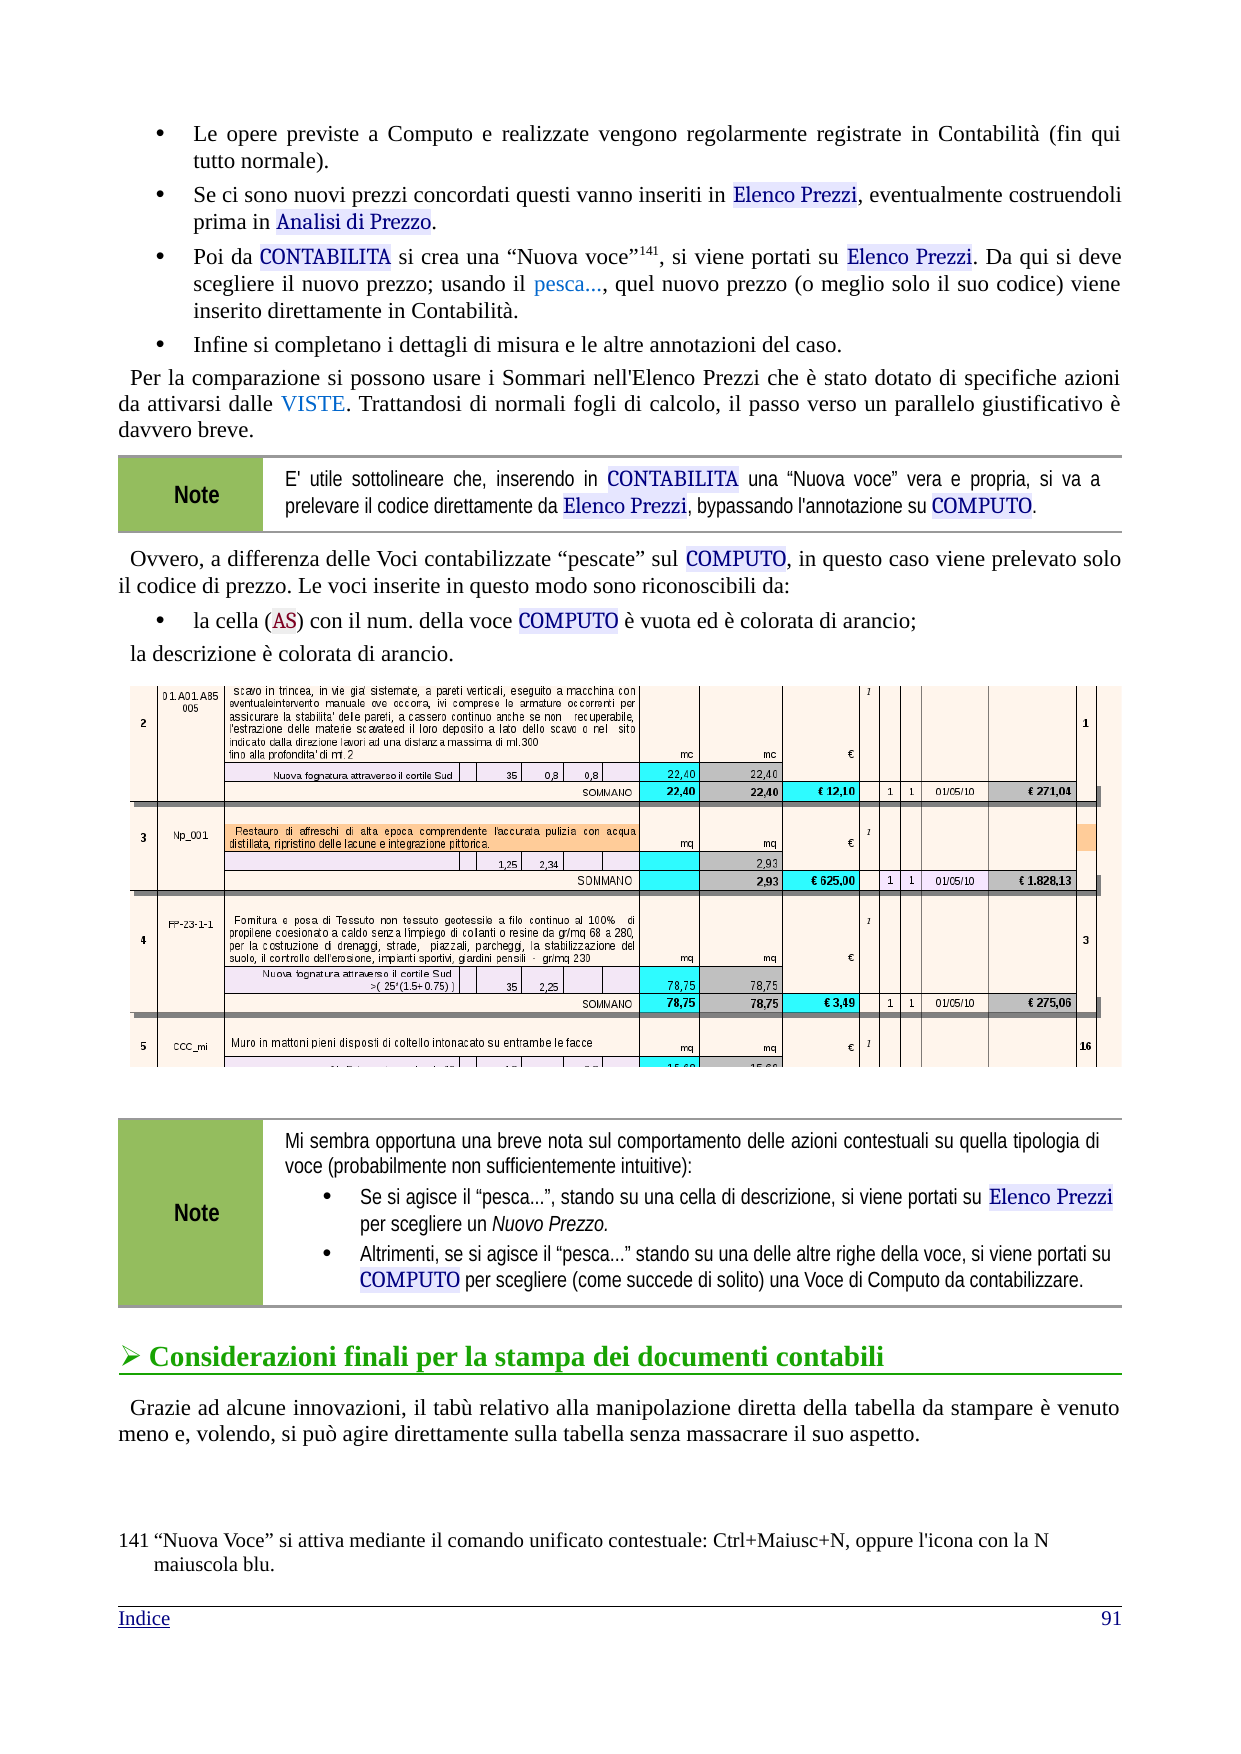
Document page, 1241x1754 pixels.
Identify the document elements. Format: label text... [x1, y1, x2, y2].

table_header Note [118, 458, 263, 531]
text Grazie ad alcune innovazioni, il tabù relativo alla manipolazione diretta della tabella da stampare è venuto meno e, volendo, si può agire direttamente sulla tabella senza massacrare il suo aspetto. [118, 1394, 1122, 1447]
list Poi da CONTABILITA si crea una “Nuova voce”, si viene portati su Elenco Prezzi. Da qui si deve scegliere il nuovo prezzo; usando il pesca..., quel nuovo prezzo (o meglio solo il suo codice) viene inserito direttamente in Contabilità. [156, 241, 1122, 323]
picture [130, 686, 1122, 1067]
subtitle Considerazioni finali per la stampa dei documenti contabili [119, 1339, 1122, 1373]
text Per la comparazione si possono usare i Sommari nell'Elenco Prezzi che è stato dotato di specifiche azioni da attivarsi dalle VISTE. Trattandosi di normali fogli di calcolo, il passo verso un parallelo giustificativo è davvero breve. [118, 364, 1122, 443]
table_header E' utile sottolineare che, inserendo in CONTABILITA una “Nuova voce” vera e propria, si va a prelevare il codice direttamente da Elenco Prezzi, bypassando l'annotazione su COMPUTO. [264, 458, 1122, 531]
table_header Mi sembra opportuna una breve nota sul comportamento delle azioni contestuali su quella tipologia di voce (probabilmente non sufficientemente intuitive): Se si agisce il “pesca...”, stando su una cella di descrizione, si viene portati su Elenco Prezzi per scegliere un Nuovo Prezzo. Altrimenti, se si agisce il “pesca...” stando su una delle altre righe della voce, si viene portati su COMPUTO per scegliere (come succede di solito) una Voce di Computo da contabilizzare. [264, 1120, 1122, 1305]
list la cella (AS) con il num. della voce COMPUTO è vuota ed è colorata di arancio; [156, 604, 1122, 634]
list “Nuova Voce” si attiva mediante il comando unificato contestuale: Ctrl+Maiusc+N, oppure l'icona con la N maiuscola blu. [118, 1528, 1122, 1576]
list Infine si completano i dettagli di misura e le altre annotazioni del caso. [156, 329, 1122, 358]
table_header Note [118, 1120, 263, 1305]
list Le opere previste a Computo e realizzate vengono regolarmente registrate in Contabilità (fin qui tutto normale). [156, 118, 1122, 173]
text Ovvero, a differenza delle Voci contabilizzate “pescate” sul COMPUTO, in questo caso viene prelevato solo il codice di prezzo. Le voci inserite in questo modo sono riconoscibili da: [118, 545, 1122, 599]
list Se ci sono nuovi prezzi concordati questi vanno inseriti in Elenco Prezzi, eventualmente costruendoli prima in Analisi di Prezzo. [156, 179, 1122, 235]
text la descrizione è colorata di arancio. [118, 640, 1122, 666]
